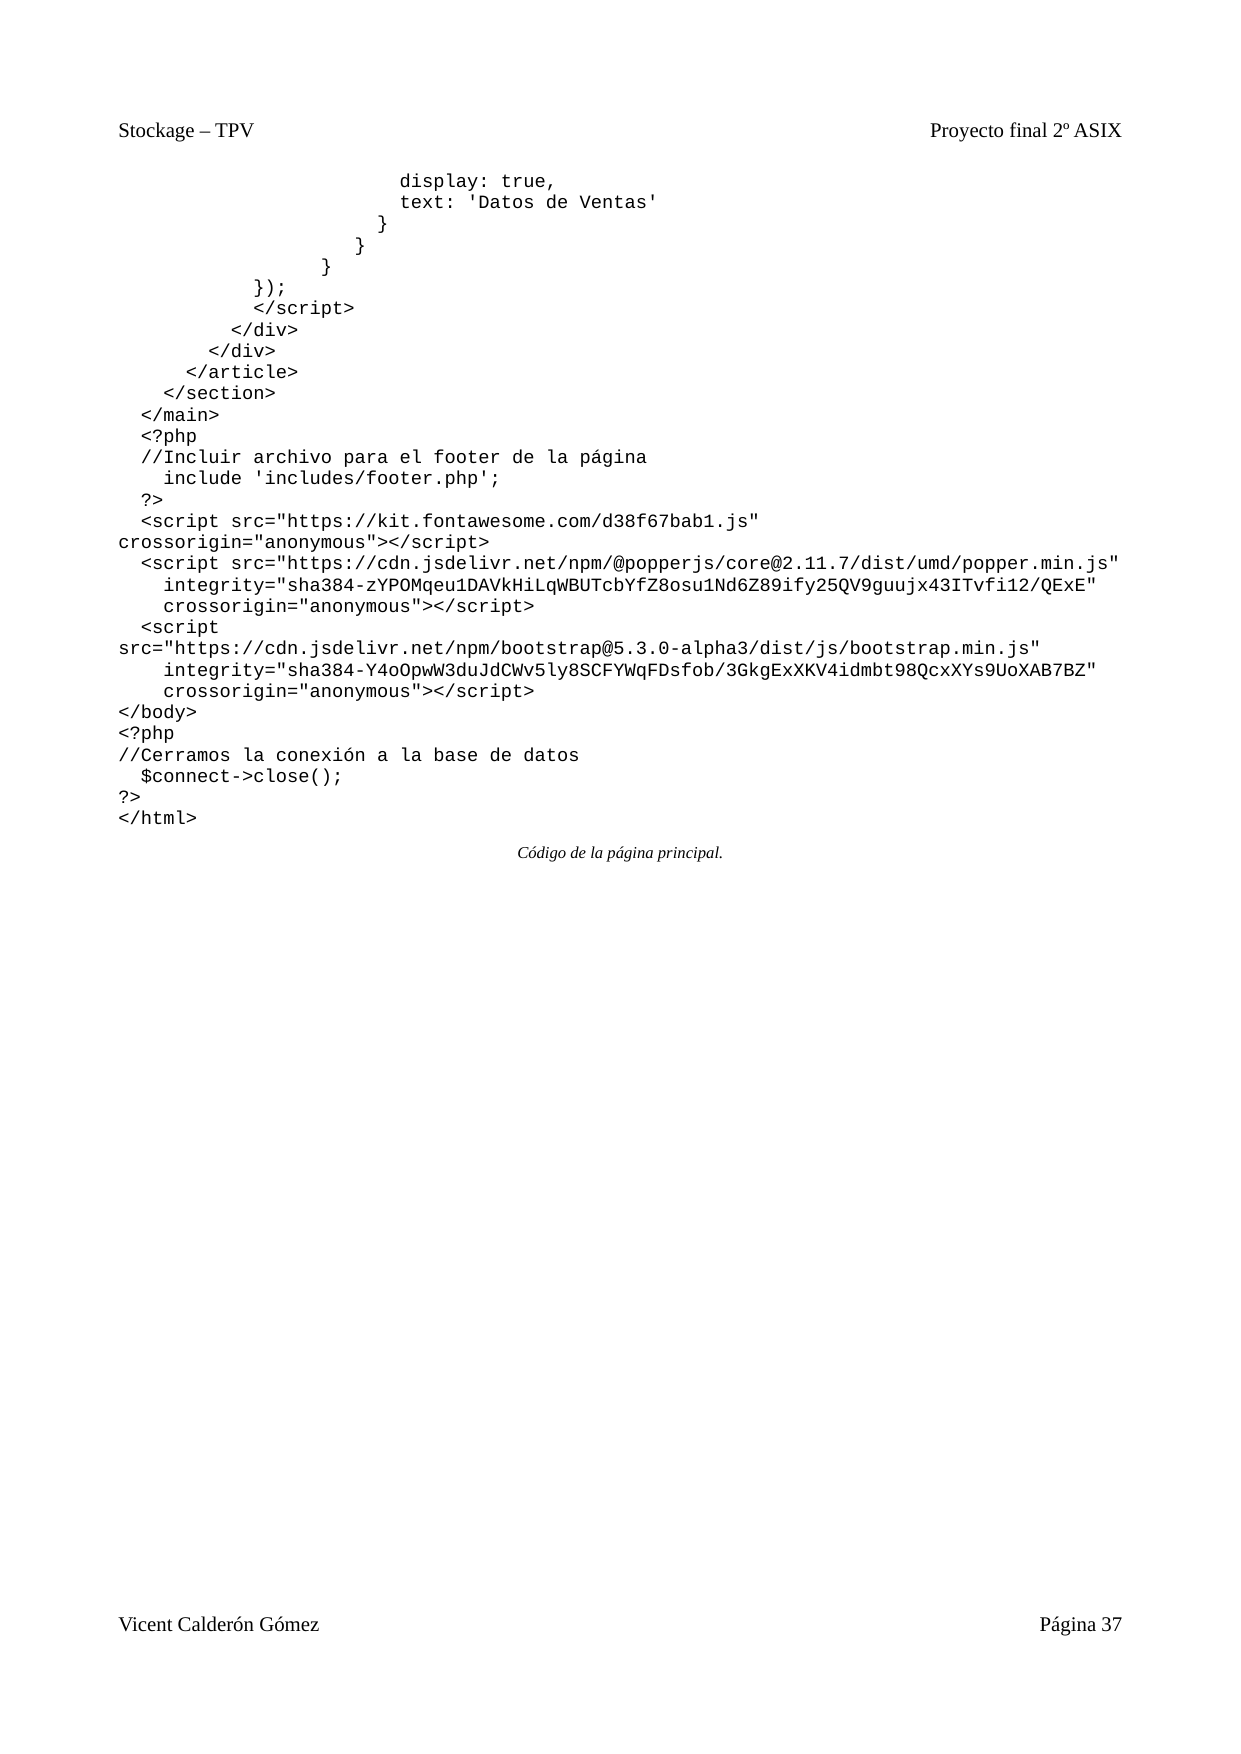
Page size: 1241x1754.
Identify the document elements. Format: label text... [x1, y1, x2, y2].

text </main> [118, 405, 1122, 427]
text <script src="https://cdn.jsdelivr.net/npm/bootstrap@5.3.0-alpha3/dist/js/bootstrap.min.js" [118, 618, 1122, 660]
text crossorigin="anonymous"></script> [118, 597, 1122, 618]
text }); [118, 278, 1122, 299]
text display: true, [118, 172, 1122, 193]
text } [118, 214, 1122, 235]
text Código de la página principal. [118, 843, 1122, 862]
text </html> [118, 809, 1122, 830]
text integrity="sha384-zYPOMqeu1DAVkHiLqWBUTcbYfZ8osu1Nd6Z89ify25QV9guujx43ITvfi12/QExE" [118, 575, 1122, 597]
text ?> [118, 490, 1122, 512]
text </article> [118, 363, 1122, 384]
text } [118, 257, 1122, 278]
text </div> [118, 320, 1122, 342]
text <?php [118, 427, 1122, 448]
text $connect->close(); [118, 767, 1122, 788]
text ?> [118, 788, 1122, 809]
text </script> [118, 299, 1122, 320]
text crossorigin="anonymous"></script> [118, 682, 1122, 703]
text //Cerramos la conexión a la base de datos [118, 745, 1122, 767]
text //Incluir archivo para el footer de la página [118, 448, 1122, 469]
text } [118, 235, 1122, 257]
text </div> [118, 342, 1122, 363]
text text: 'Datos de Ventas' [118, 193, 1122, 214]
text </section> [118, 384, 1122, 405]
text </body> [118, 703, 1122, 724]
text include 'includes/footer.php'; [118, 469, 1122, 490]
text <script src="https://cdn.jsdelivr.net/npm/@popperjs/core@2.11.7/dist/umd/popper.min.js" [118, 554, 1122, 575]
text <?php [118, 724, 1122, 745]
text integrity="sha384-Y4oOpwW3duJdCWv5ly8SCFYWqFDsfob/3GkgExXKV4idmbt98QcxXYs9UoXAB7BZ" [118, 660, 1122, 682]
text <script src="https://kit.fontawesome.com/d38f67bab1.js" crossorigin="anonymous"></script> [118, 512, 1122, 554]
